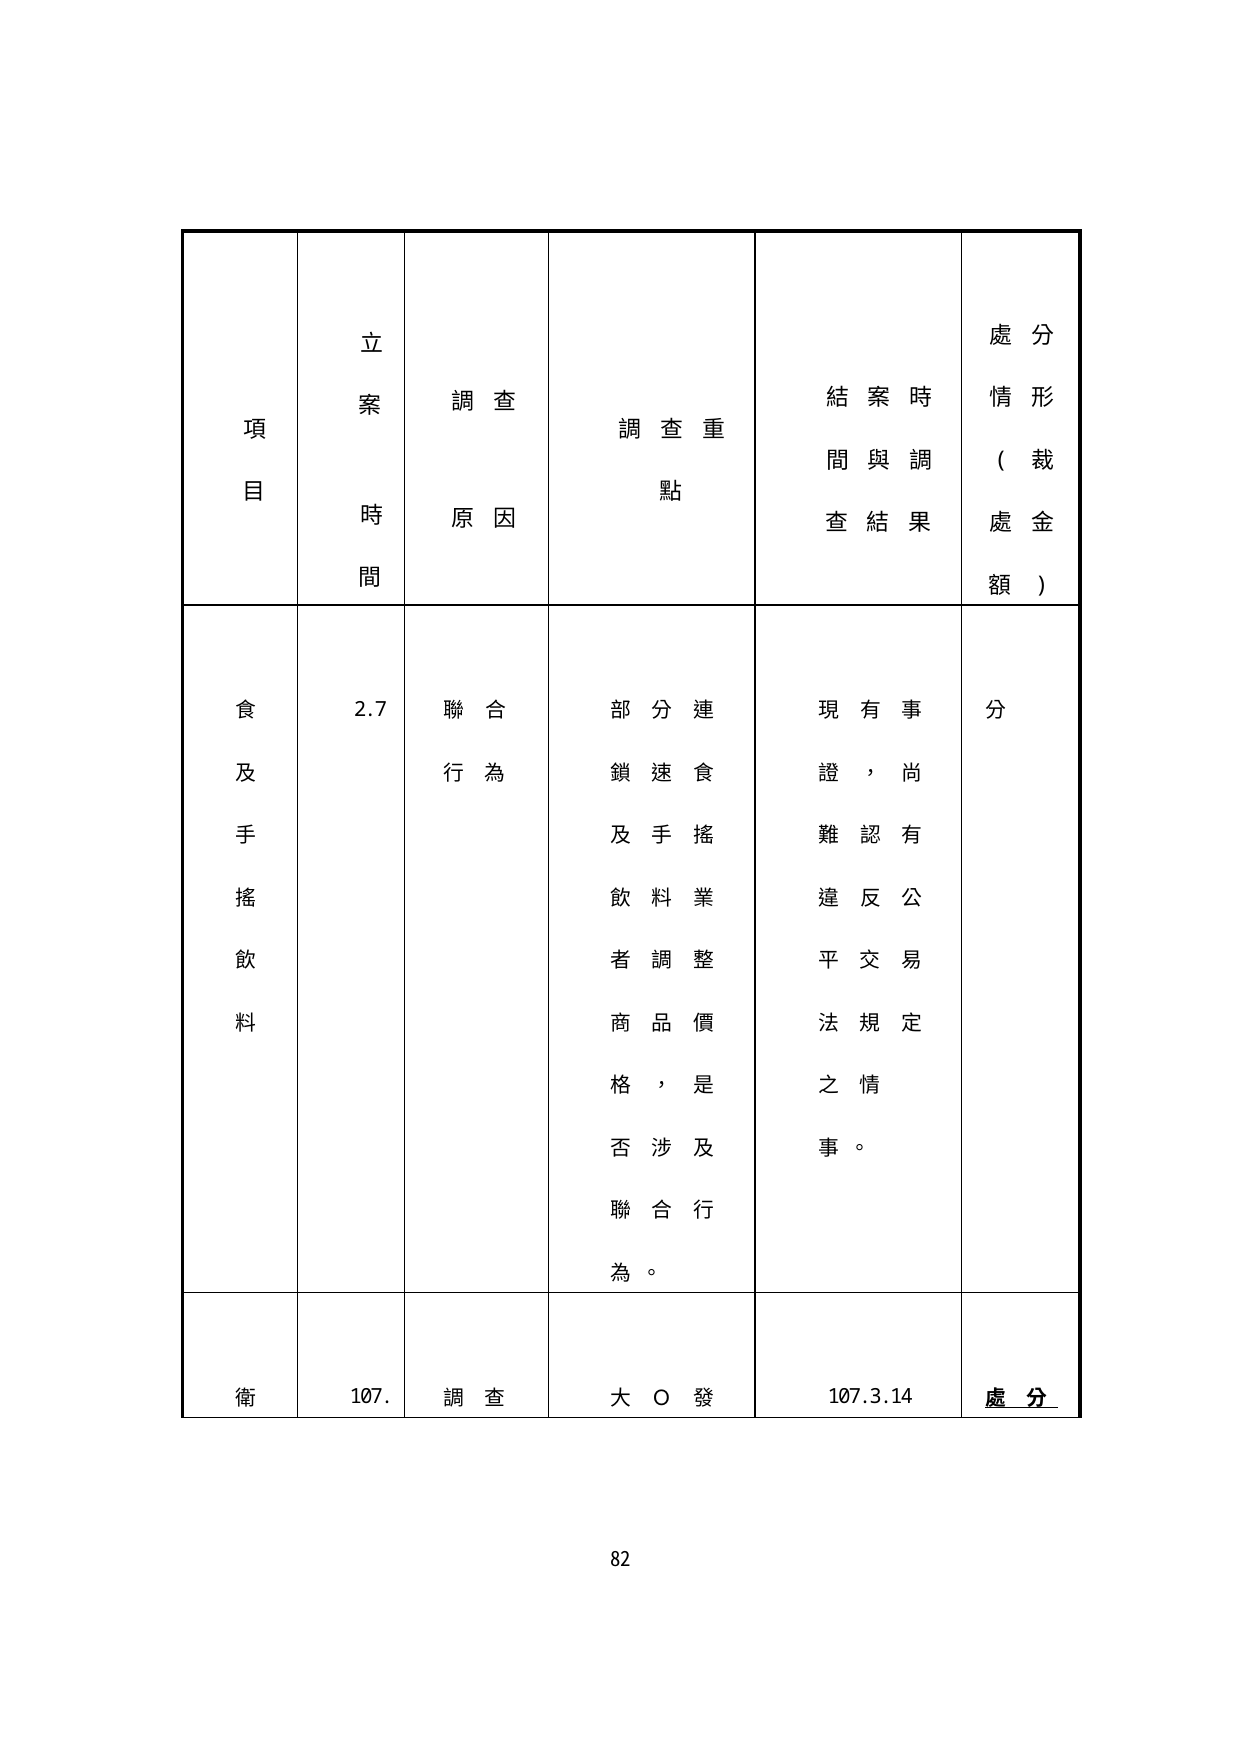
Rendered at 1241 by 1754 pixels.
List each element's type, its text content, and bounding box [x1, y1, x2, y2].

table_header 調查 原因 [405, 233, 548, 604]
table_cell 107. [298, 1293, 404, 1417]
table_cell 107.3.14 [756, 1293, 961, 1417]
table_header 項目 [184, 233, 297, 604]
table_cell 現有事證，尚難認有違反公平交易法規定之情事。 [756, 606, 961, 1292]
table_header 結案時間與調查結果 [756, 233, 961, 604]
table_cell 調查 [405, 1293, 548, 1417]
table_cell 處分 [962, 1293, 1078, 1417]
table_cell 2.7 [298, 606, 404, 1292]
table_cell 食及手搖飲料 [184, 606, 297, 1292]
table_cell 聯合行為 [405, 606, 548, 1292]
table_header 處分情形(裁處金額) [962, 233, 1078, 604]
table_cell 大Ｏ發 [549, 1293, 754, 1417]
table_header 調查重點 [549, 233, 754, 604]
table_cell 衛 [184, 1293, 297, 1417]
table_header 立案 時間 [298, 233, 404, 604]
table_cell 部分連鎖速食及手搖飲料業者調整商品價格，是否涉及聯合行為。 [549, 606, 754, 1292]
table_cell 分 [962, 606, 1078, 1292]
